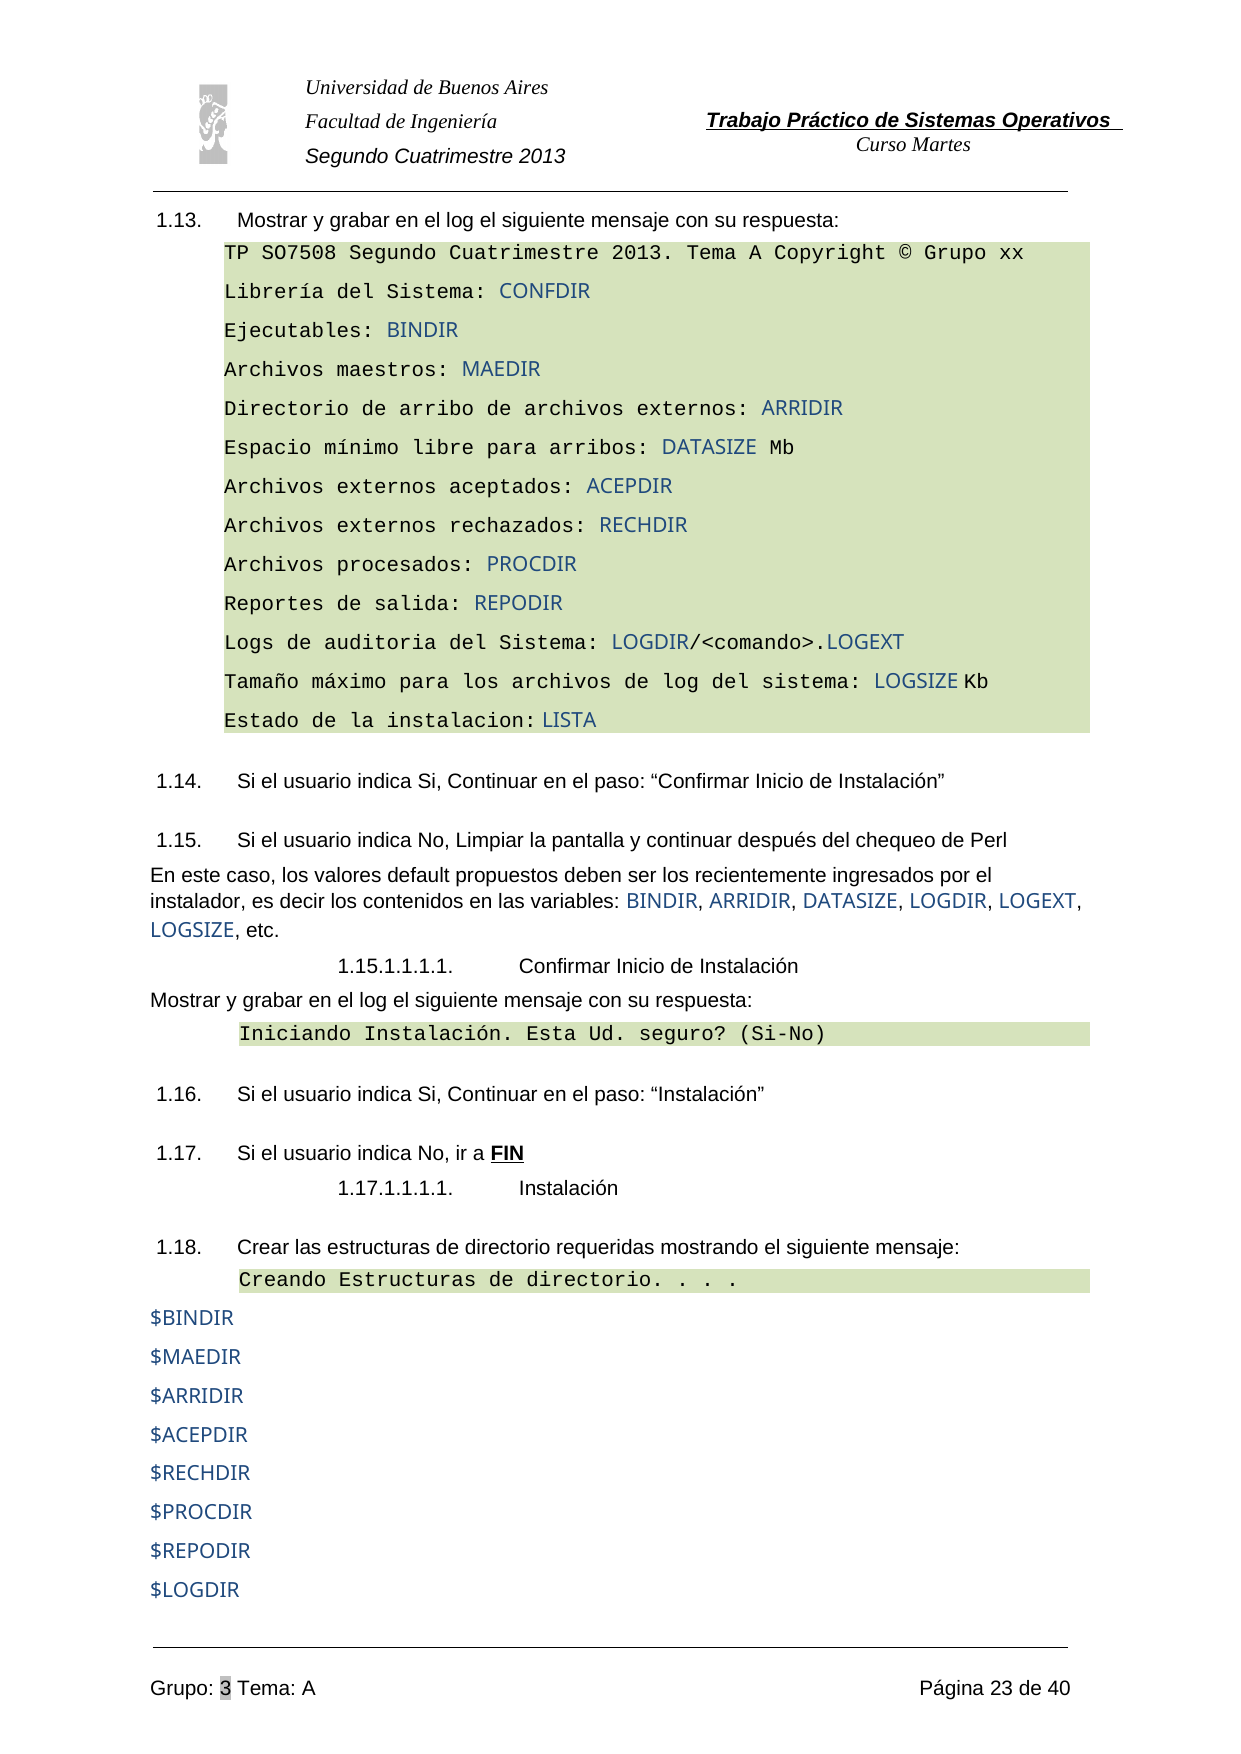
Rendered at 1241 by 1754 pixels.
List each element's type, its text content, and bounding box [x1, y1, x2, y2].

text Creando Estructuras de directorio. . . . [239, 1269, 1090, 1293]
list Si el usuario indica No, Limpiar la pantalla y continuar después del chequeo de Perl [150, 828, 1090, 852]
text $BINDIR [150, 1303, 1090, 1332]
picture [198, 82, 231, 166]
text Archivos maestros: MAEDIR [224, 354, 1090, 383]
text Reportes de salida: REPODIR [224, 588, 1090, 616]
text $PROCDIR [150, 1497, 1090, 1526]
text $ACEPDIR [150, 1420, 1090, 1448]
list Crear las estructuras de directorio requeridas mostrando el siguiente mensaje: [150, 1235, 1090, 1259]
text Estado de la instalacion: LISTA [224, 705, 1090, 733]
list Si el usuario indica Si, Continuar en el paso: “Instalación” [150, 1082, 1090, 1106]
text Mostrar y grabar en el log el siguiente mensaje con su respuesta: [150, 988, 1090, 1012]
text Archivos externos rechazados: RECHDIR [224, 510, 1090, 538]
text $REPODIR [150, 1536, 1090, 1565]
text Archivos procesados: PROCDIR [224, 549, 1090, 577]
list Mostrar y grabar en el log el siguiente mensaje con su respuesta: [150, 208, 1090, 232]
text Iniciando Instalación. Esta Ud. seguro? (Si-No) [239, 1022, 1090, 1046]
text Archivos externos aceptados: ACEPDIR [224, 471, 1090, 499]
text Espacio mínimo libre para arribos: DATASIZE Mb [224, 432, 1090, 461]
list Confirmar Inicio de Instalación [337, 954, 1090, 978]
text Logs de auditoria del Sistema: LOGDIR/<comando>.LOGEXT [224, 627, 1090, 655]
text $ARRIDIR [150, 1381, 1090, 1409]
text Directorio de arribo de archivos externos: ARRIDIR [224, 393, 1090, 422]
text En este caso, los valores default propuestos deben ser los recientemente ingresados por el instalador, es decir los contenidos en las variables: BINDIR, ARRIDIR, DATASIZE, LOGDIR, LOGEXT, LOGSIZE, etc. [150, 862, 1090, 943]
text TP SO7508 Segundo Cuatrimestre 2013. Tema A Copyright © Grupo xx [224, 242, 1090, 266]
text $RECHDIR [150, 1458, 1090, 1487]
list Si el usuario indica No, ir a FIN [150, 1141, 1090, 1165]
text $MAEDIR [150, 1342, 1090, 1370]
text Librería del Sistema: CONFDIR [224, 276, 1090, 305]
text Tamaño máximo para los archivos de log del sistema: LOGSIZE Kb [224, 666, 1090, 694]
text Ejecutables: BINDIR [224, 315, 1090, 344]
text $LOGDIR [150, 1575, 1090, 1603]
list Si el usuario indica Si, Continuar en el paso: “Confirmar Inicio de Instalación” [150, 769, 1090, 793]
list Instalación [337, 1175, 1090, 1199]
